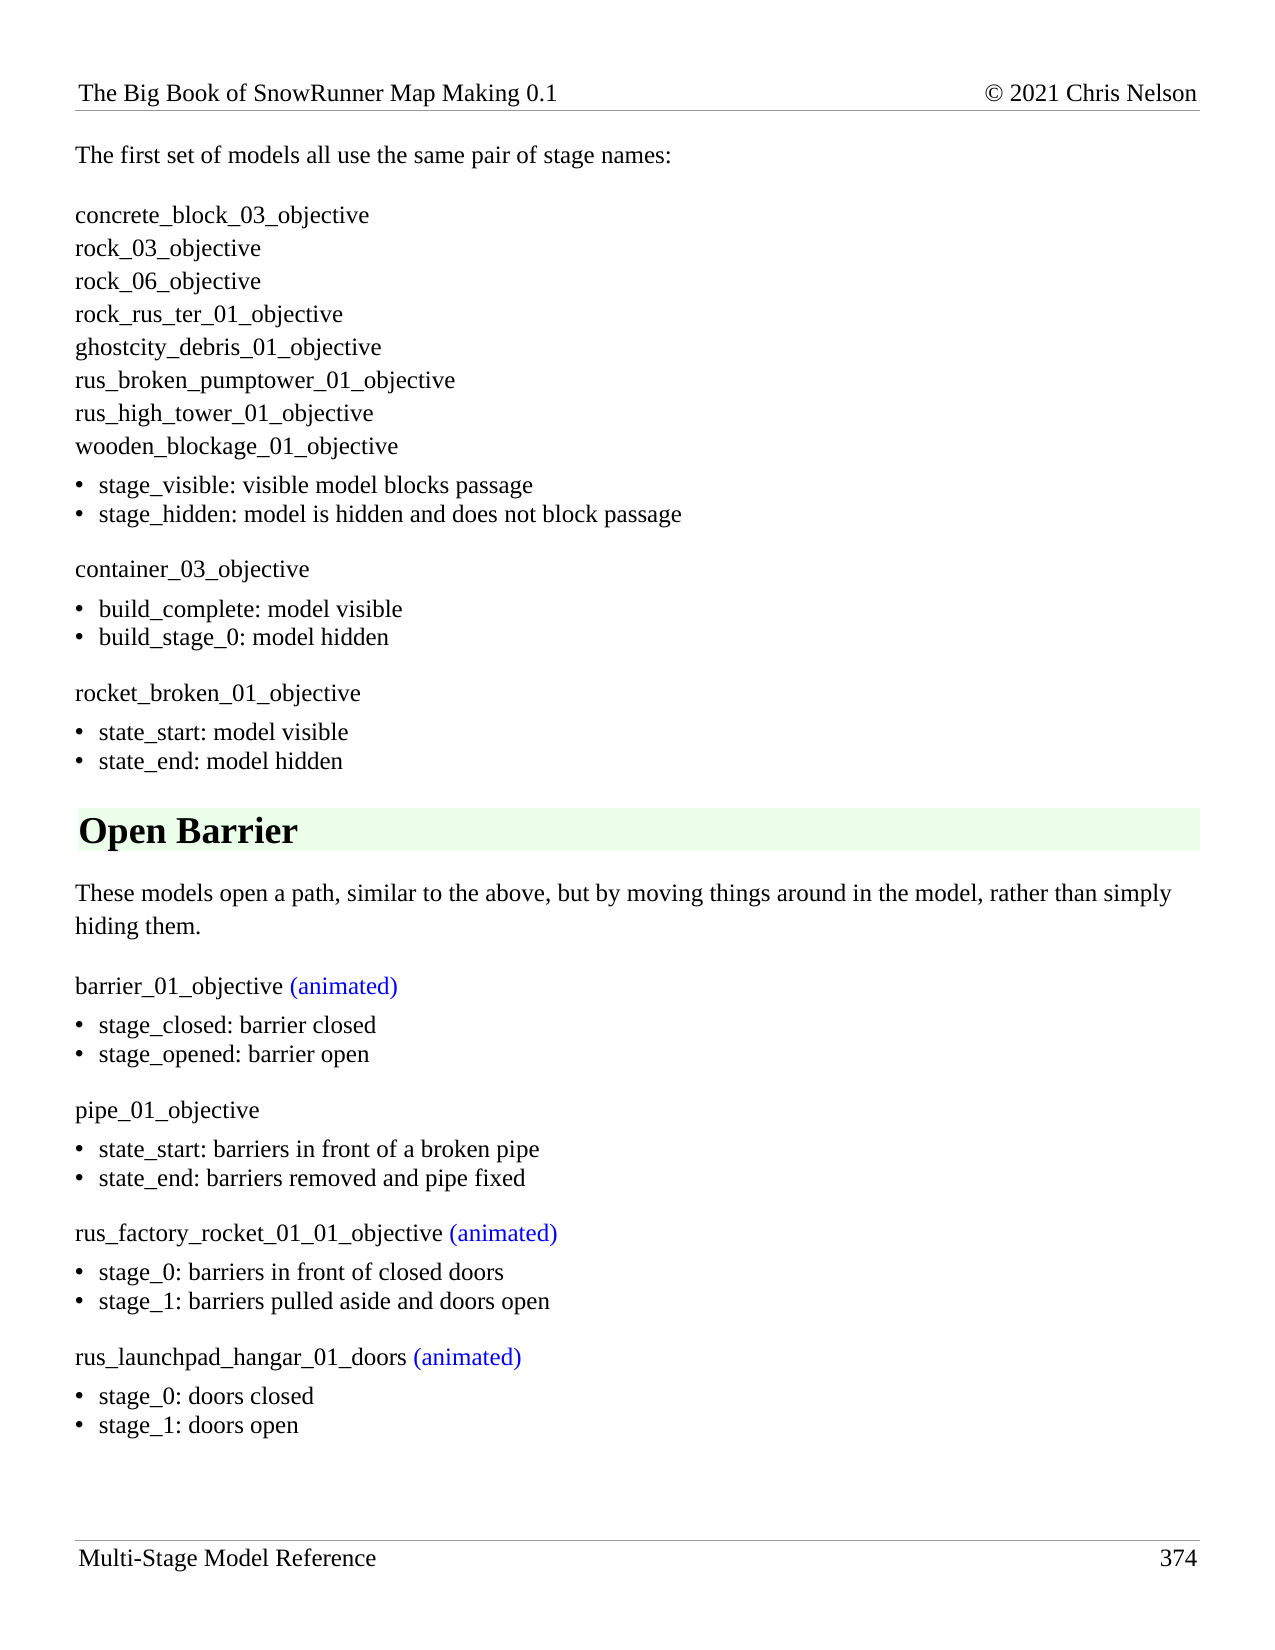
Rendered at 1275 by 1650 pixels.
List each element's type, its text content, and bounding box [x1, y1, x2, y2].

subtitle rock_03_objective [75, 233, 1200, 262]
list stage_1: barriers pulled aside and doors open [75, 1286, 1200, 1315]
subtitle rock_rus_ter_01_objective [75, 299, 1200, 328]
subtitle rocket_broken_01_objective [75, 678, 1200, 707]
subtitle rock_06_objective [75, 266, 1200, 295]
subtitle Open Barrier [78, 808, 1200, 851]
subtitle ghostcity_debris_01_objective [75, 332, 1200, 361]
list stage_0: doors closed [75, 1381, 1200, 1410]
subtitle rus_broken_pumptower_01_objective [75, 365, 1200, 394]
list build_stage_0: model hidden [75, 622, 1200, 651]
list stage_closed: barrier closed [75, 1010, 1200, 1039]
list stage_0: barriers in front of closed doors [75, 1257, 1200, 1286]
list stage_hidden: model is hidden and does not block passage [75, 499, 1200, 528]
subtitle barrier_01_objective (animated) [75, 971, 1200, 1000]
subtitle concrete_block_03_objective [75, 200, 1200, 229]
list state_start: barriers in front of a broken pipe [75, 1134, 1200, 1163]
list stage_1: doors open [75, 1410, 1200, 1438]
subtitle pipe_01_objective [75, 1095, 1200, 1124]
list state_end: model hidden [75, 746, 1200, 775]
subtitle rus_high_tower_01_objective [75, 398, 1200, 427]
subtitle rus_launchpad_hangar_01_doors (animated) [75, 1342, 1200, 1371]
list state_start: model visible [75, 717, 1200, 746]
list stage_visible: visible model blocks passage [75, 470, 1200, 499]
text These models open a path, similar to the above, but by moving things around in the model, rather than simply hiding them. [75, 878, 1200, 940]
subtitle wooden_blockage_01_objective [75, 431, 1200, 460]
text The first set of models all use the same pair of stage names: [75, 140, 1200, 169]
list state_end: barriers removed and pipe fixed [75, 1163, 1200, 1191]
subtitle container_03_objective [75, 554, 1200, 583]
list stage_opened: barrier open [75, 1039, 1200, 1068]
list build_complete: model visible [75, 594, 1200, 622]
subtitle rus_factory_rocket_01_01_objective (animated) [75, 1218, 1200, 1247]
